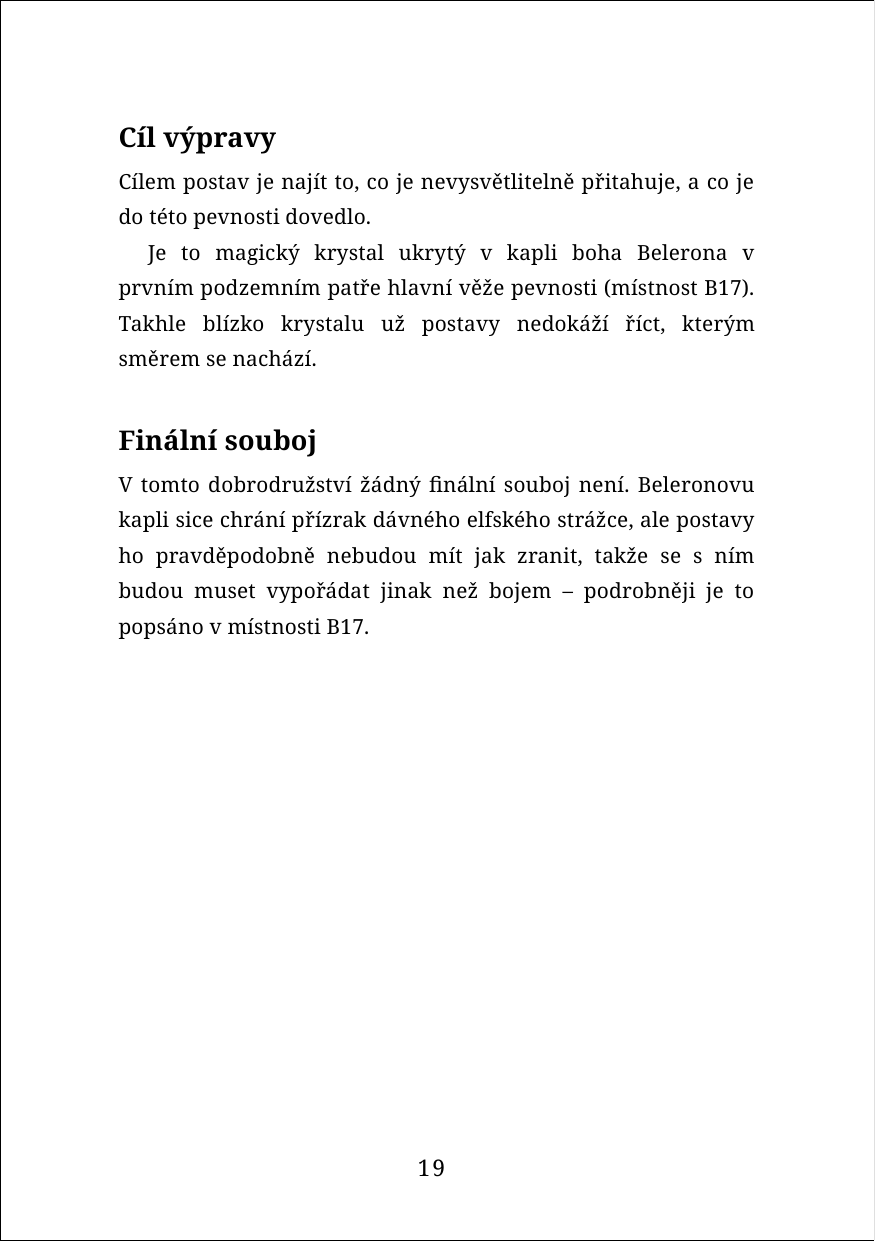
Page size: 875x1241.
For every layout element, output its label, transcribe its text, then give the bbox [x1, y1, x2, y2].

text Cílem postav je najít to, co je nevysvětlitelně přitahuje, a co je do této pevnosti dovedlo. Je to magický krystal ukrytý v kapli boha Belerona v prvním podzemním patře hlavní věže pevnosti (místnost B17). Takhle blízko krystalu už postavy nedokáží říct, kterým směrem se nachází. [118, 167, 756, 373]
text V tomto dobrodružství žádný finální souboj není. Beleronovu kapli sice chrání přízrak dávného elfského strážce, ale postavy ho pravděpodobně nebudou mít jak zranit, takže se s ním budou muset vypořádat jinak než bojem – podrobněji je to popsáno v místnosti B17. [118, 470, 756, 641]
subtitle Finální souboj [118, 421, 756, 458]
subtitle Cíl výpravy [118, 118, 756, 155]
